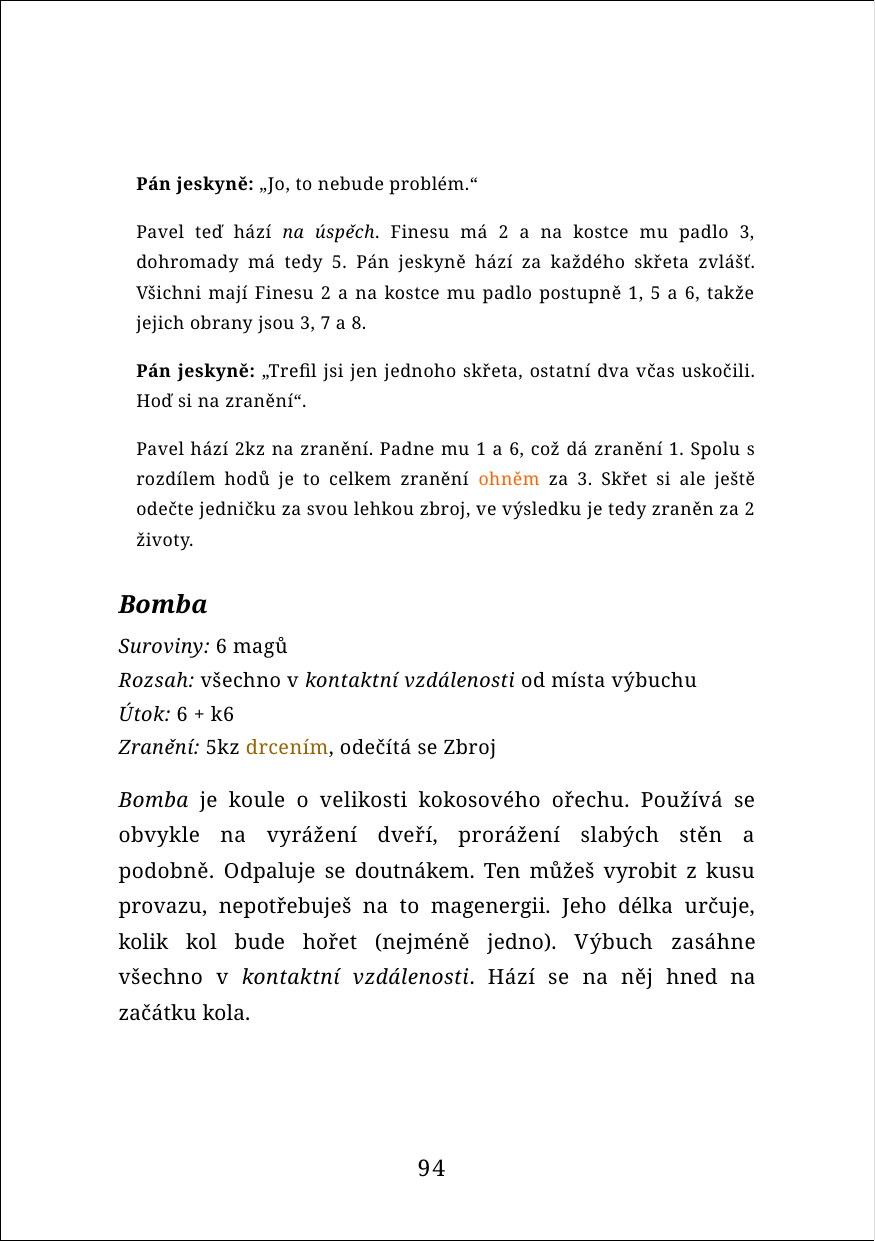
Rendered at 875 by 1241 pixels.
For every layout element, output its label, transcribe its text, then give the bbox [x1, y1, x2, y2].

subtitle Bomba [118, 587, 756, 621]
text Pán jeskyně: „Jo, to nebude problém.“ [136, 172, 756, 196]
text Pán jeskyně: „Trefil jsi jen jednoho skřeta, ostatní dva včas uskočili. Hoď si na zranění“. [136, 358, 756, 413]
text Pavel hází 2kz na zranění. Padne mu 1 a 6, což dá zranění 1. Spolu s rozdílem hodů je to celkem zranění ohněm za 3. Skřet si ale ještě odečte jedničku za svou lehkou zbroj, ve výsledku je tedy zraněn za 2 životy. [136, 436, 756, 551]
text Bomba je koule o velikosti kokosového ořechu. Používá se obvykle na vyrážení dveří, prorážení slabých stěn a podobně. Odpaluje se doutnákem. Ten můžeš vyrobit z kusu provazu, nepotřebuješ na to magenergii. Jeho délka určuje, kolik kol bude hořet (nejméně jedno). Výbuch zasáhne všechno v kontaktní vzdálenosti. Hází se na něj hned na začátku kola. [118, 785, 756, 1026]
text Suroviny: 6 magů Rozsah: všechno v kontaktní vzdálenosti od místa výbuchu Útok: 6 + k6 Zranění: 5kz drcením, odečítá se Zbroj [118, 632, 756, 760]
text Pavel teď hází na úspěch. Finesu má 2 a na kostce mu padlo 3, dohromady má tedy 5. Pán jeskyně hází za každého skřeta zvlášť. Všichni mají Finesu 2 a na kostce mu padlo postupně 1, 5 a 6, takže jejich obrany jsou 3, 7 a 8. [136, 220, 756, 334]
